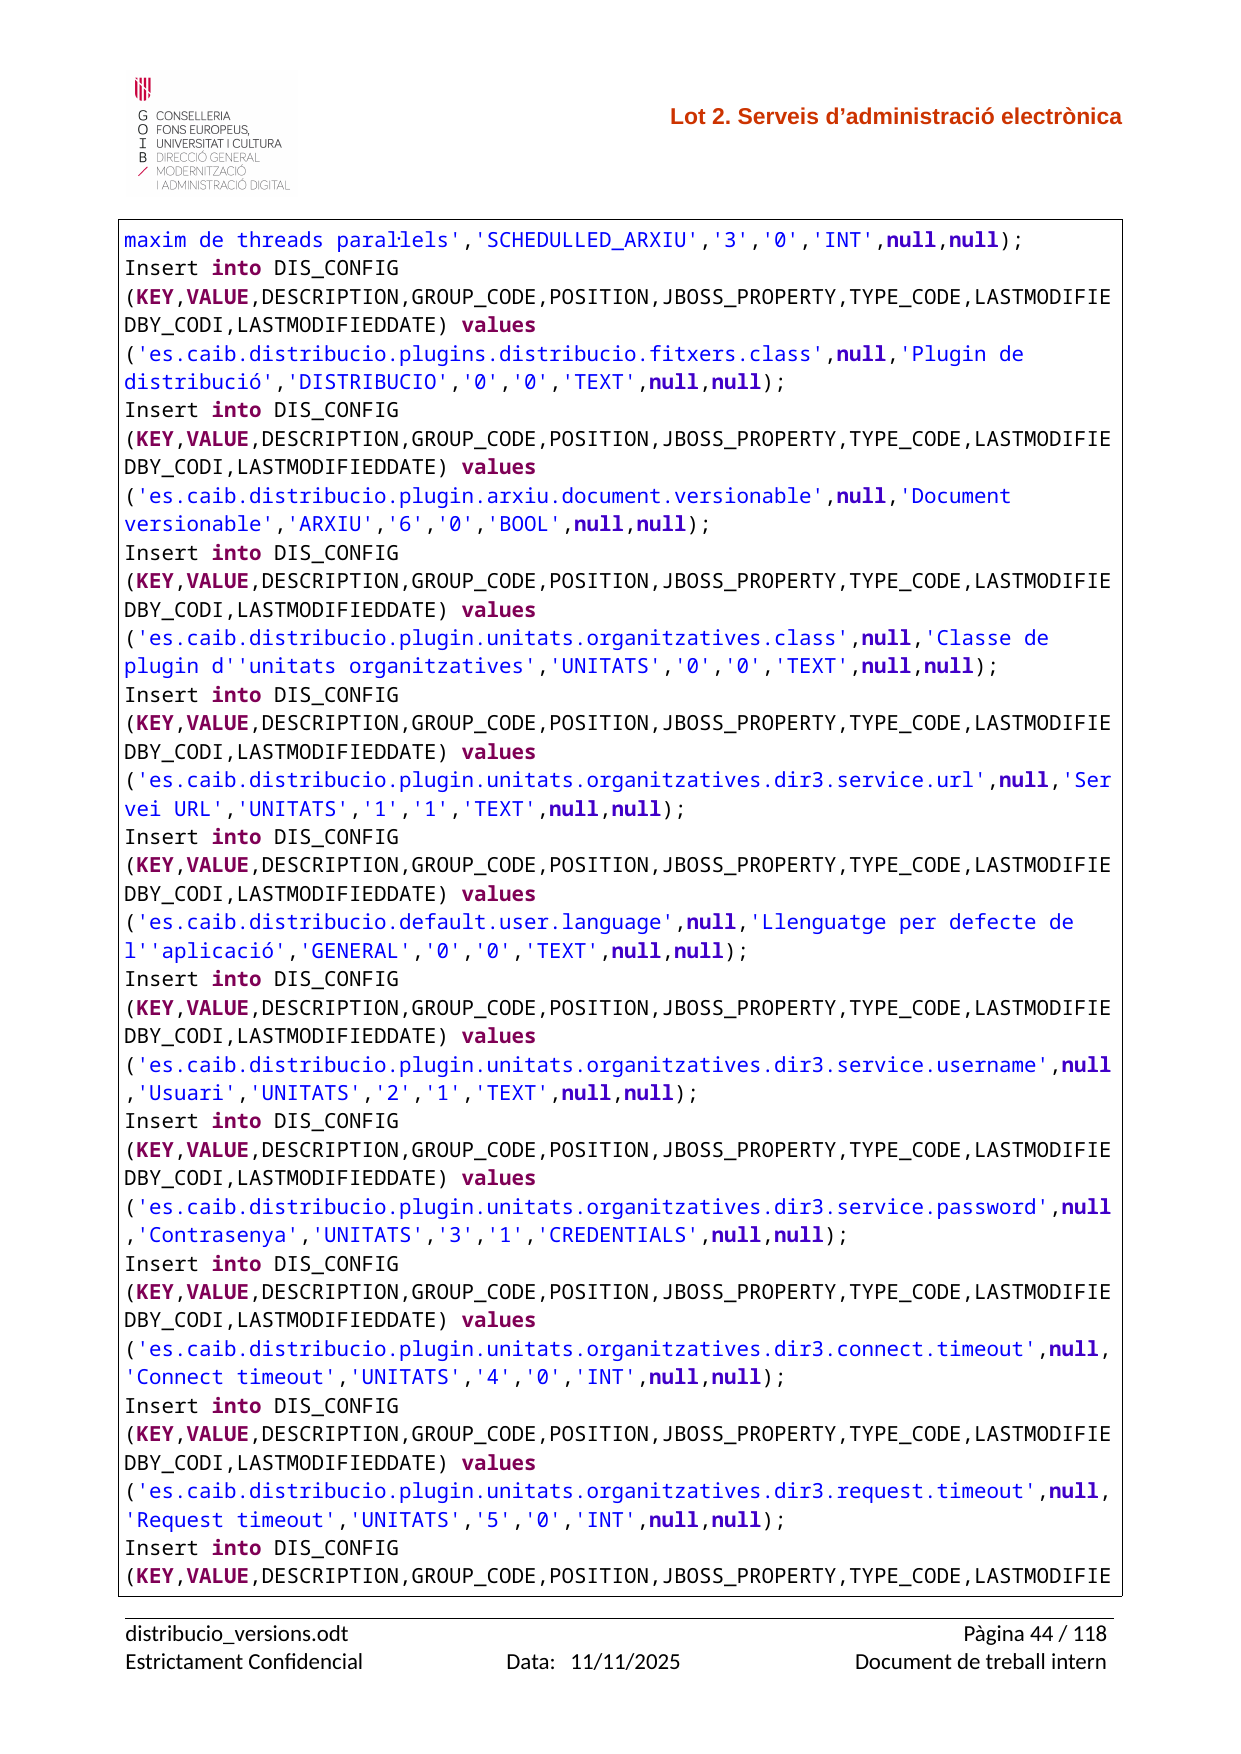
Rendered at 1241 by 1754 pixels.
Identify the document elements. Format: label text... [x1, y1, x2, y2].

picture [126, 70, 299, 197]
table_header maxim de threads paral·lels','SCHEDULLED_ARXIU','3','0','INT',null,null); Insert into DIS_CONFIG (KEY,VALUE,DESCRIPTION,GROUP_CODE,POSITION,JBOSS_PROPERTY,TYPE_CODE,LASTMODIFIEDBY_CODI,LASTMODIFIEDDATE) values ('es.caib.distribucio.plugins.distribucio.fitxers.class',null,'Plugin de distribució','DISTRIBUCIO','0','0','TEXT',null,null); Insert into DIS_CONFIG (KEY,VALUE,DESCRIPTION,GROUP_CODE,POSITION,JBOSS_PROPERTY,TYPE_CODE,LASTMODIFIEDBY_CODI,LASTMODIFIEDDATE) values ('es.caib.distribucio.plugin.arxiu.document.versionable',null,'Document versionable','ARXIU','6','0','BOOL',null,null); Insert into DIS_CONFIG (KEY,VALUE,DESCRIPTION,GROUP_CODE,POSITION,JBOSS_PROPERTY,TYPE_CODE,LASTMODIFIEDBY_CODI,LASTMODIFIEDDATE) values ('es.caib.distribucio.plugin.unitats.organitzatives.class',null,'Classe de plugin d''unitats organitzatives','UNITATS','0','0','TEXT',null,null); Insert into DIS_CONFIG (KEY,VALUE,DESCRIPTION,GROUP_CODE,POSITION,JBOSS_PROPERTY,TYPE_CODE,LASTMODIFIEDBY_CODI,LASTMODIFIEDDATE) values ('es.caib.distribucio.plugin.unitats.organitzatives.dir3.service.url',null,'Servei URL','UNITATS','1','1','TEXT',null,null); Insert into DIS_CONFIG (KEY,VALUE,DESCRIPTION,GROUP_CODE,POSITION,JBOSS_PROPERTY,TYPE_CODE,LASTMODIFIEDBY_CODI,LASTMODIFIEDDATE) values ('es.caib.distribucio.default.user.language',null,'Llenguatge per defecte de l''aplicació','GENERAL','0','0','TEXT',null,null); Insert into DIS_CONFIG (KEY,VALUE,DESCRIPTION,GROUP_CODE,POSITION,JBOSS_PROPERTY,TYPE_CODE,LASTMODIFIEDBY_CODI,LASTMODIFIEDDATE) values ('es.caib.distribucio.plugin.unitats.organitzatives.dir3.service.username',null,'Usuari','UNITATS','2','1','TEXT',null,null); Insert into DIS_CONFIG (KEY,VALUE,DESCRIPTION,GROUP_CODE,POSITION,JBOSS_PROPERTY,TYPE_CODE,LASTMODIFIEDBY_CODI,LASTMODIFIEDDATE) values ('es.caib.distribucio.plugin.unitats.organitzatives.dir3.service.password',null,'Contrasenya','UNITATS','3','1','CREDENTIALS',null,null); Insert into DIS_CONFIG (KEY,VALUE,DESCRIPTION,GROUP_CODE,POSITION,JBOSS_PROPERTY,TYPE_CODE,LASTMODIFIEDBY_CODI,LASTMODIFIEDDATE) values ('es.caib.distribucio.plugin.unitats.organitzatives.dir3.connect.timeout',null,'Connect timeout','UNITATS','4','0','INT',null,null); Insert into DIS_CONFIG (KEY,VALUE,DESCRIPTION,GROUP_CODE,POSITION,JBOSS_PROPERTY,TYPE_CODE,LASTMODIFIEDBY_CODI,LASTMODIFIEDDATE) values ('es.caib.distribucio.plugin.unitats.organitzatives.dir3.request.timeout',null,'Request timeout','UNITATS','5','0','INT',null,null); Insert into DIS_CONFIG (KEY,VALUE,DESCRIPTION,GROUP_CODE,POSITION,JBOSS_PROPERTY,TYPE_CODE,LASTMODIFIE [119, 220, 1122, 1596]
